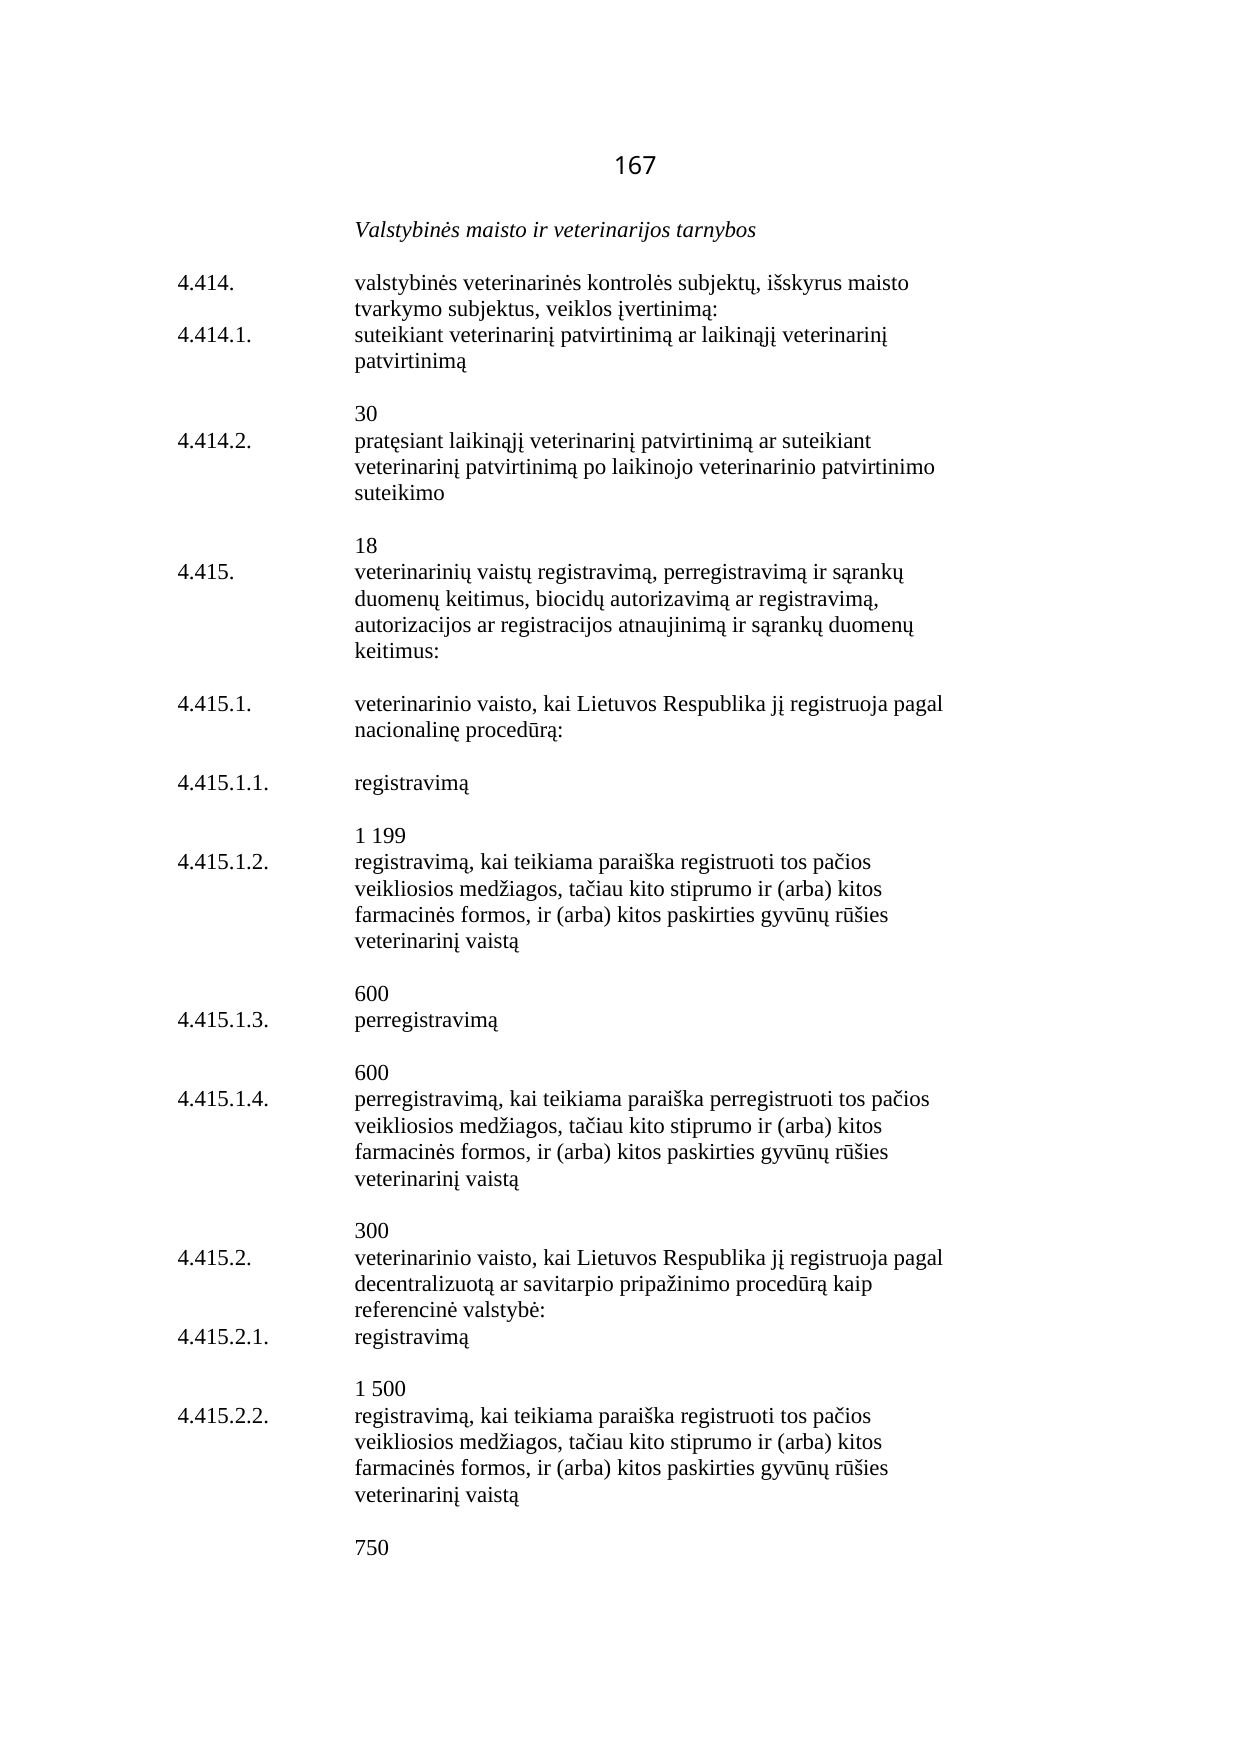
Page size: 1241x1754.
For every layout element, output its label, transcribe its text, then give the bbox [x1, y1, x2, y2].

text farmacinės formos, ir (arba) kitos paskirties gyvūnų rūšies [354, 1138, 945, 1164]
text veikliosios medžiagos, tačiau kito stiprumo ir (arba) kitos [354, 1112, 945, 1138]
text keitimus: [354, 637, 945, 690]
text nacionalinę procedūrą: [354, 717, 945, 769]
text 4.415. veterinarinių vaistų registravimą, perregistravimą ir sąrankų [177, 558, 945, 585]
text 4.415.1. veterinarinio vaisto, kai Lietuvos Respublika jį registruoja pagal [177, 690, 945, 717]
text farmacinės formos, ir (arba) kitos paskirties gyvūnų rūšies [354, 901, 945, 927]
text decentralizuotą ar savitarpio pripažinimo procedūrą kaip [354, 1270, 945, 1296]
text 4.415.2. veterinarinio vaisto, kai Lietuvos Respublika jį registruoja pagal [177, 1244, 945, 1270]
text 4.414.1. suteikiant veterinarinį patvirtinimą ar laikinąjį veterinarinį [177, 321, 945, 348]
text duomenų keitimus, biocidų autorizavimą ar registravimą, [354, 585, 945, 611]
text referencinė valstybė: [354, 1296, 945, 1323]
text 4.415.2.2. registravimą, kai teikiama paraiška registruoti tos pačios [177, 1402, 945, 1428]
text patvirtinimą 30 [354, 348, 945, 427]
text 4.415.1.1. registravimą 1 199 [177, 769, 945, 848]
text 4.415.2.1. registravimą 1 500 [177, 1323, 945, 1402]
text veikliosios medžiagos, tačiau kito stiprumo ir (arba) kitos [354, 1428, 945, 1454]
text Valstybinės maisto ir veterinarijos tarnybos [354, 216, 945, 268]
text veterinarinį patvirtinimą po laikinojo veterinarinio patvirtinimo [354, 453, 945, 479]
text 4.414. valstybinės veterinarinės kontrolės subjektų, išskyrus maisto [177, 268, 945, 295]
text 4.415.1.3. perregistravimą 600 [177, 1006, 945, 1086]
text 4.414.2. pratęsiant laikinąjį veterinarinį patvirtinimą ar suteikiant [177, 427, 945, 453]
text tvarkymo subjektus, veiklos įvertinimą: [354, 295, 945, 321]
text veterinarinį vaistą 600 [354, 927, 945, 1006]
text autorizacijos ar registracijos atnaujinimą ir sąrankų duomenų [354, 611, 945, 637]
text veterinarinį vaistą 750 [354, 1481, 945, 1560]
text 4.415.1.4. perregistravimą, kai teikiama paraiška perregistruoti tos pačios [177, 1086, 945, 1112]
text veterinarinį vaistą 300 [354, 1164, 945, 1244]
text farmacinės formos, ir (arba) kitos paskirties gyvūnų rūšies [354, 1454, 945, 1481]
text veikliosios medžiagos, tačiau kito stiprumo ir (arba) kitos [354, 875, 945, 901]
text suteikimo 18 [354, 479, 945, 558]
text 4.415.1.2. registravimą, kai teikiama paraiška registruoti tos pačios [177, 848, 945, 875]
